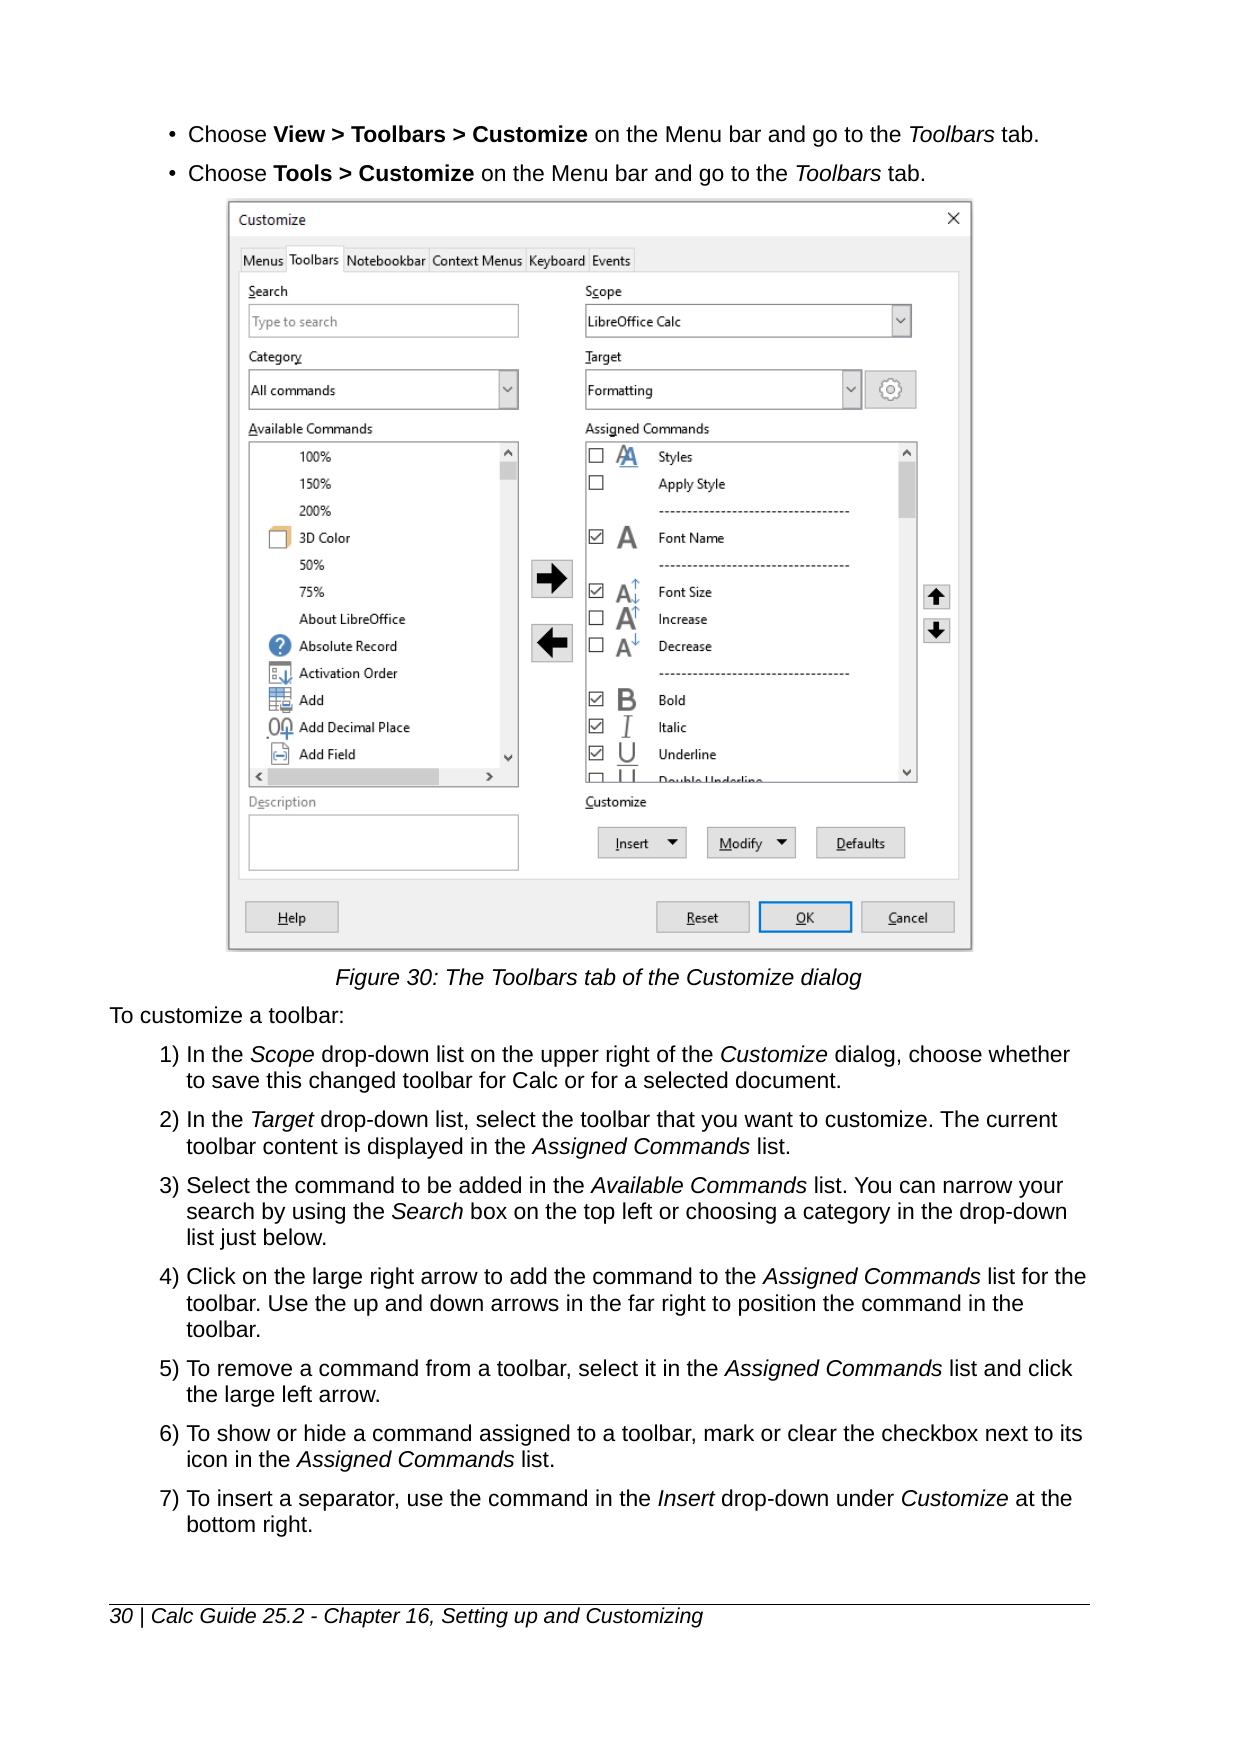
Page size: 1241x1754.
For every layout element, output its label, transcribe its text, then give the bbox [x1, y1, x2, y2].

list To remove a command from a toolbar, select it in the Assigned Commands list and click the large left arrow. [186, 1355, 1090, 1407]
list To customize a toolbar: [109, 1002, 1090, 1029]
list Choose View > Toolbars > Customize on the Menu bar and go to the Toolbars tab. [168, 121, 1090, 147]
list In the Scope drop-down list on the upper right of the Customize dialog, choose whether to save this changed toolbar for Calc or for a selected document. [186, 1041, 1090, 1094]
list Select the command to be added in the Available Commands list. You can narrow your search by using the Search box on the top left or choosing a category in the drop-down list just below. [186, 1172, 1090, 1251]
list In the Target drop-down list, select the toolbar that you want to customize. The current toolbar content is displayed in the Assigned Commands list. [186, 1106, 1090, 1159]
picture [225, 198, 974, 952]
text Figure 30: The Toolbars tab of the Customize dialog [226, 963, 973, 990]
list To show or hide a command assigned to a toolbar, mark or clear the checkbox next to its icon in the Assigned Commands list. [186, 1420, 1090, 1473]
list To insert a separator, use the command in the Insert drop-down under Customize at the bottom right. [186, 1485, 1090, 1538]
list Choose Tools > Customize on the Menu bar and go to the Toolbars tab. [168, 160, 1090, 186]
list Click on the large right arrow to add the command to the Assigned Commands list for the toolbar. Use the up and down arrows in the far right to position the command in the toolbar. [186, 1263, 1090, 1342]
